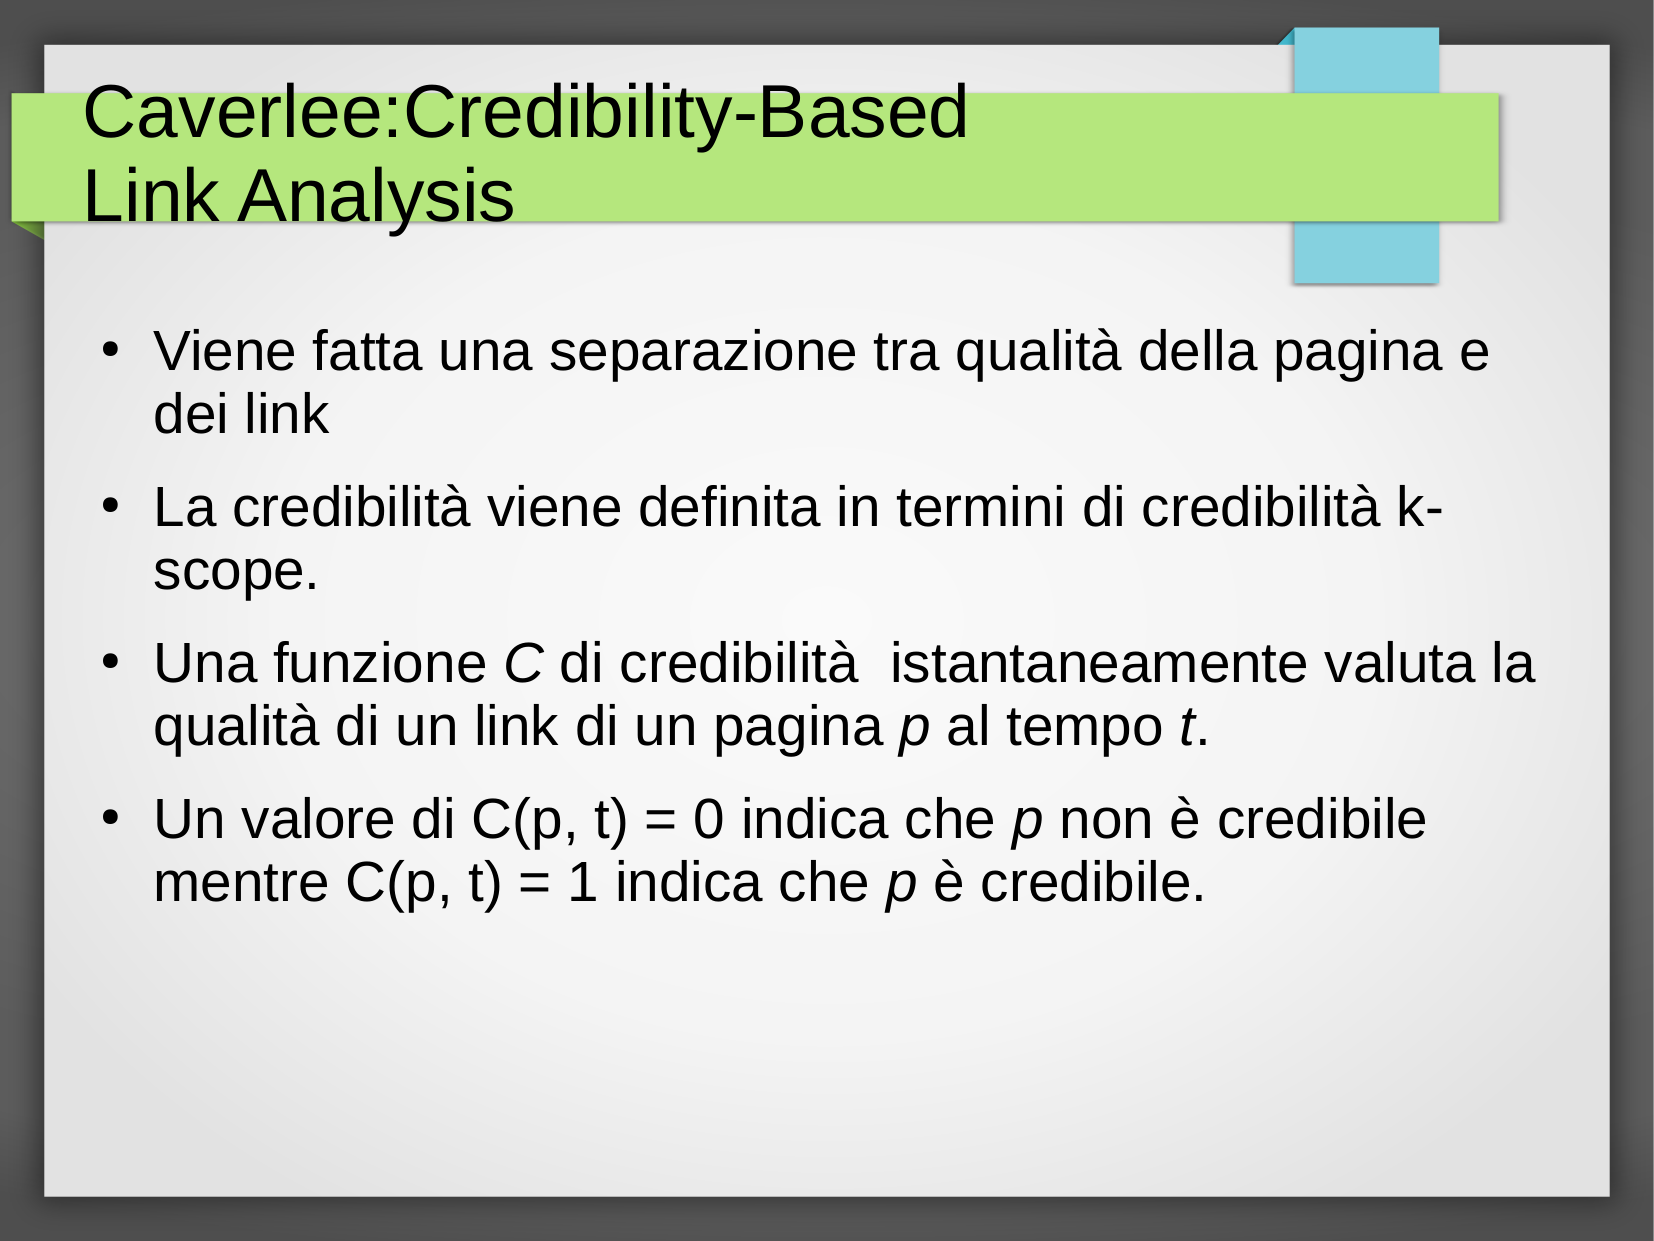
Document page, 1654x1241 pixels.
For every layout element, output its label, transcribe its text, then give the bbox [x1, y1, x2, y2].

title Caverlee:Credibility-Based Link Analysis [82, 69, 1264, 238]
picture [0, 0, 1654, 1241]
list Viene fatta una separazione tra qualità della pagina e dei link La credibilità viene definita in termini di credibilità k-scope. Una funzione C di credibilità istantaneamente valuta la qualità di un link di un pagina p al tempo t. Un valore di C(p, t) = 0 indica che p non è credibile mentre C(p, t) = 1 indica che p è credibile. [82, 318, 1571, 1121]
